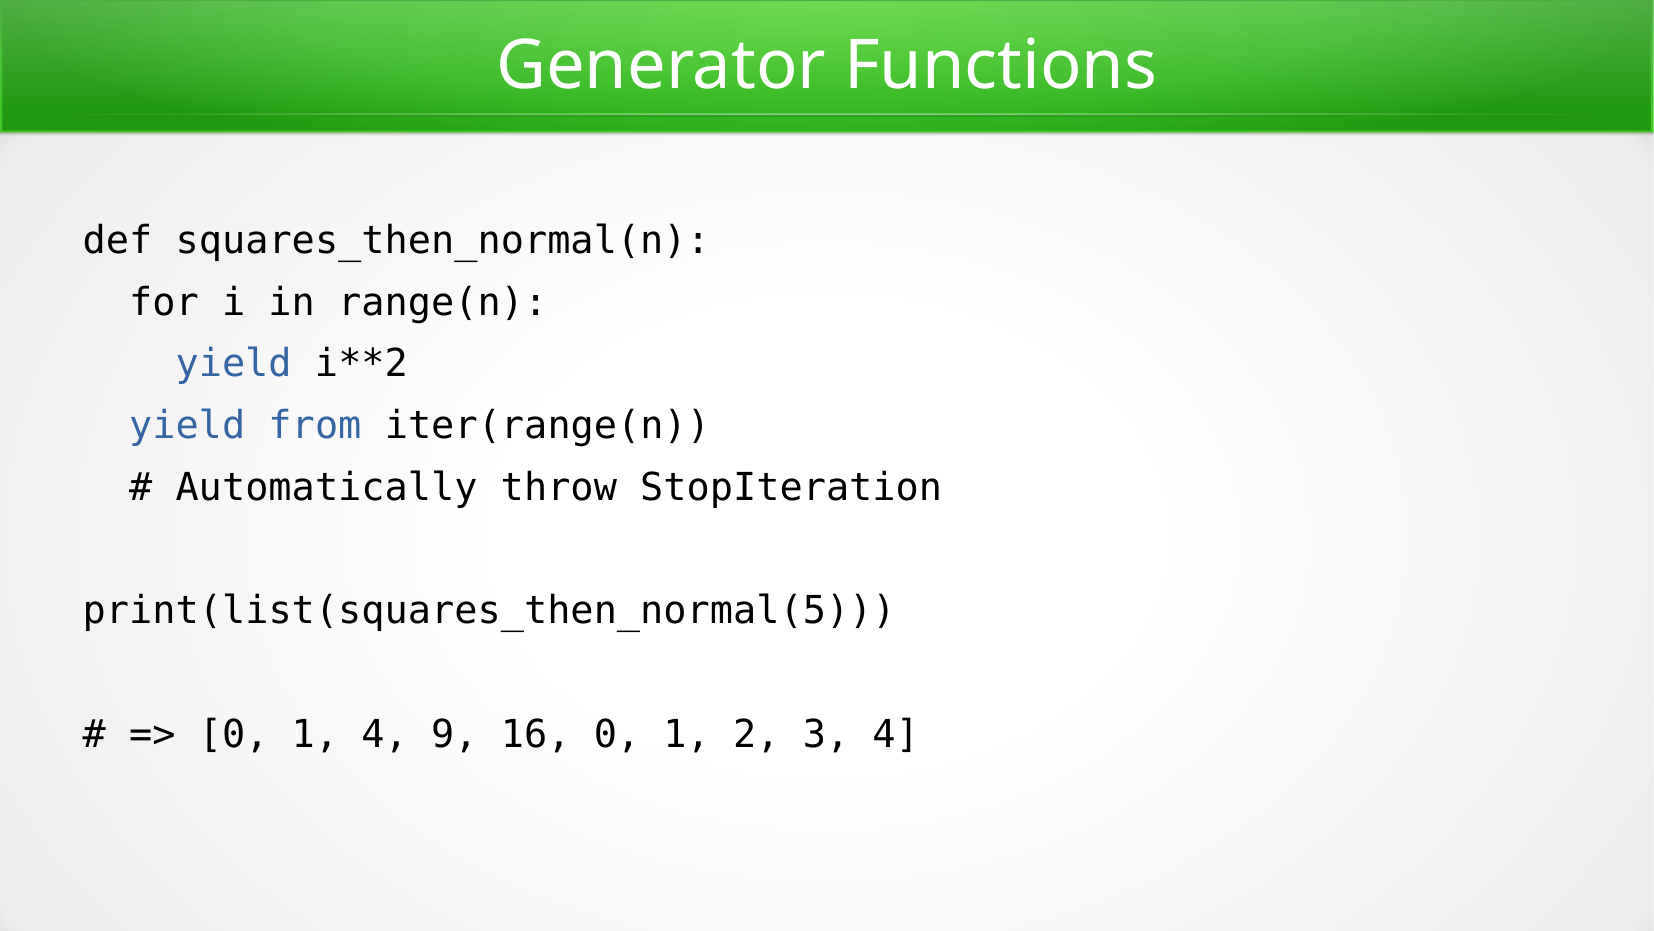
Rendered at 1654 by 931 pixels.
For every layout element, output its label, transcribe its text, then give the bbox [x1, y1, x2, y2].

title Generator Functions [82, 8, 1571, 116]
picture [0, 0, 1654, 931]
list def squares_then_normal(n): for i in range(n): yield i**2 yield from iter(range(n)) # Automatically throw StopIteration print(list(squares_then_normal(5))) # => [0, 1, 4, 9, 16, 0, 1, 2, 3, 4] [82, 217, 1571, 758]
